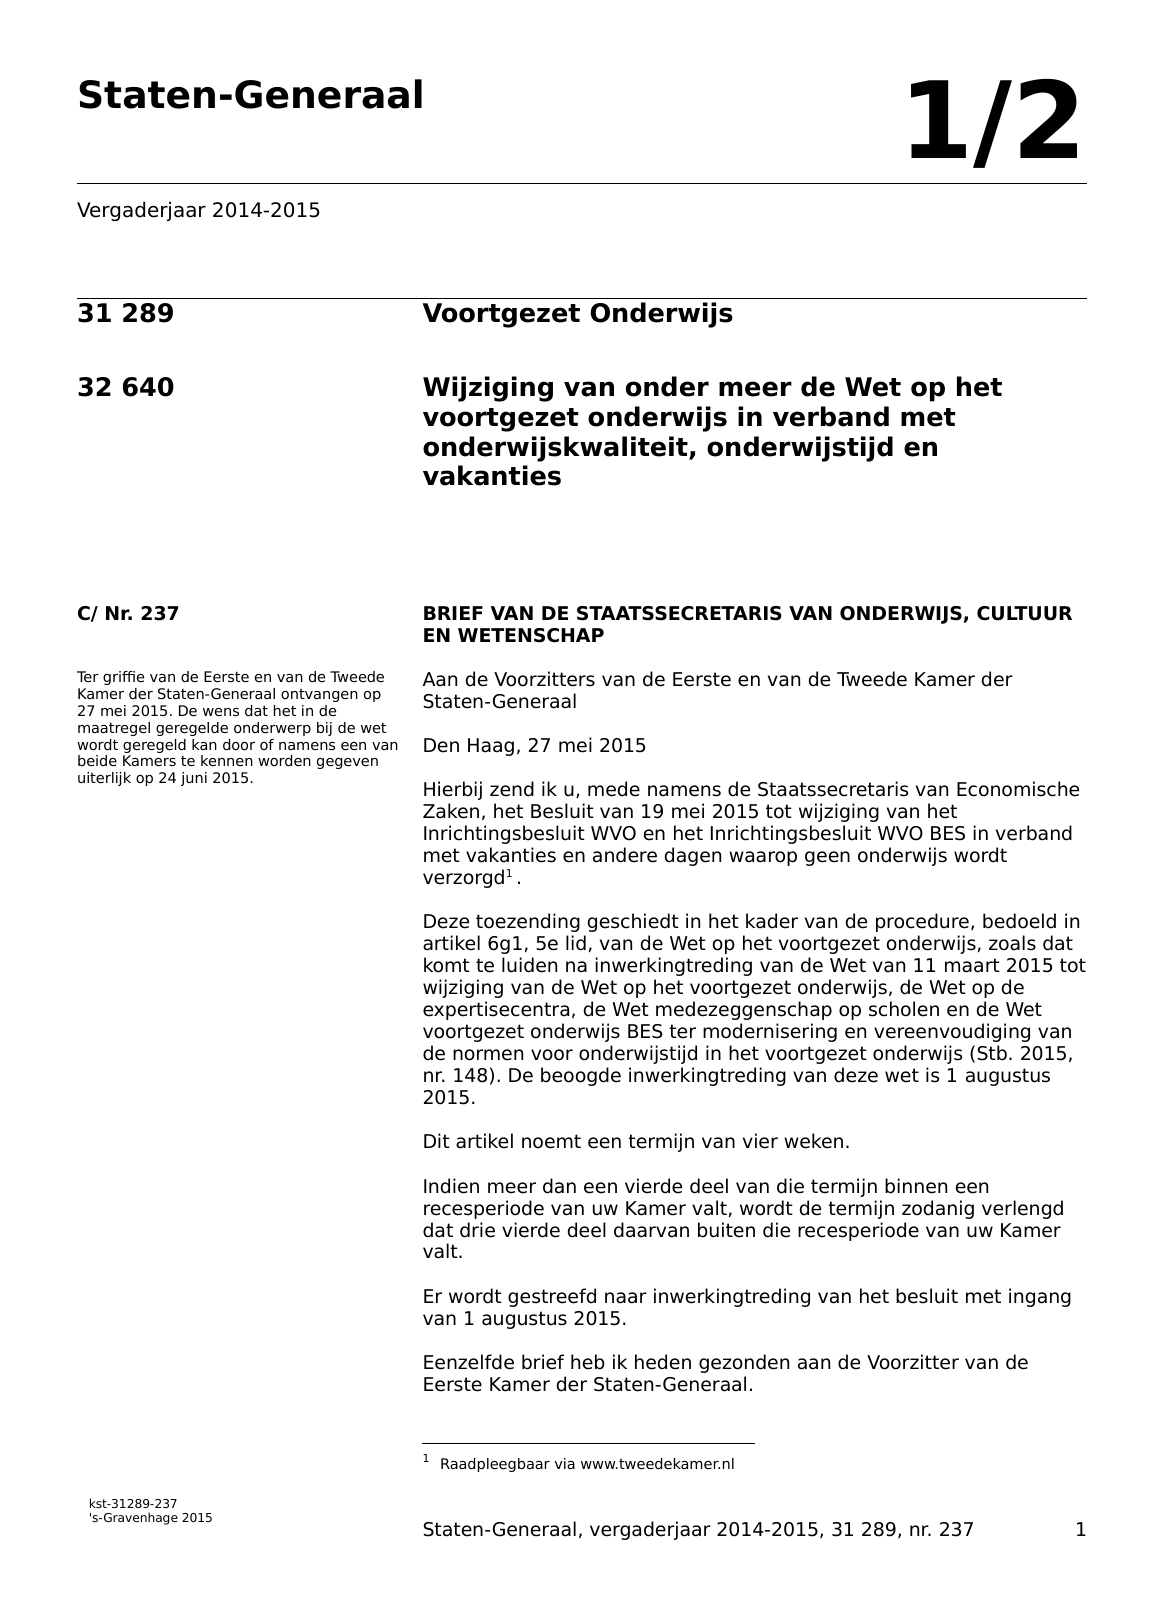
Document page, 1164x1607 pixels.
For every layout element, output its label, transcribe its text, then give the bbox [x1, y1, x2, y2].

text Den Haag, 27 mei 2015 [422, 735, 1087, 757]
text Er wordt gestreefd naar inwerkingtreding van het besluit met ingang van 1 augustus 2015. [422, 1286, 1087, 1329]
text kst-31289-237 [88, 1497, 323, 1511]
subtitle 31 289 Voortgezet Onderwijs [77, 299, 1087, 329]
text Hierbij zend ik u, mede namens de Staatssecretaris van Economische Zaken, het Besluit van 19 mei 2015 tot wijziging van het Inrichtingsbesluit WVO en het Inrichtingsbesluit WVO BES in verband met vakanties en andere dagen waarop geen onderwijs wordt verzorgd. [422, 779, 1087, 889]
text Ter griffie van de Eerste en van de Tweede Kamer der Staten-Generaal ontvangen op 27 mei 2015. De wens dat het in de maatregel geregelde onderwerp bij de wet wordt geregeld kan door of namens een van beide Kamers te kennen worden gegeven uiterlijk op 24 juni 2015. [77, 669, 399, 787]
text Dit artikel noemt een termijn van vier weken. [422, 1131, 1087, 1153]
text Deze toezending geschiedt in het kader van de procedure, bedoeld in artikel 6g1, 5e lid, van de Wet op het voortgezet onderwijs, zoals dat komt te luiden na inwerkingtreding van de Wet van 11 maart 2015 tot wijziging van de Wet op het voortgezet onderwijs, de Wet op de expertisecentra, de Wet medezeggenschap op scholen en de Wet voortgezet onderwijs BES ter modernisering en vereenvoudiging van de normen voor onderwijstijd in het voortgezet onderwijs (Stb. 2015, nr. 148). De beoogde inwerkingtreding van deze wet is 1 augustus 2015. [422, 911, 1087, 1109]
text 's-Gravenhage 2015 [88, 1511, 323, 1525]
table_cell Vergaderjaar 2014-2015 [77, 184, 1087, 298]
text Eenzelfde brief heb ik heden gezonden aan de Voorzitter van de Eerste Kamer der Staten-Generaal. [422, 1352, 1087, 1396]
subtitle C/ Nr. 237 BRIEF VAN DE STAATSSECRETARIS VAN ONDERWIJS, CULTUUR EN WETENSCHAP [77, 603, 1087, 647]
table_header Staten-Generaal [77, 59, 886, 183]
text Raadpleegbaar via www.tweedekamer.nl [422, 1452, 1087, 1474]
text Indien meer dan een vierde deel van die termijn binnen een recesperiode van uw Kamer valt, wordt de termijn zodanig verlengd dat drie vierde deel daarvan buiten die recesperiode van uw Kamer valt. [422, 1176, 1087, 1263]
table_header 1/2 [886, 59, 1087, 183]
subtitle 32 640 Wijziging van onder meer de Wet op het voortgezet onderwijs in verband met onderwijskwaliteit, onderwijstijd en vakanties [77, 373, 1087, 492]
text Aan de Voorzitters van de Eerste en van de Tweede Kamer der Staten-Generaal [422, 669, 1087, 713]
